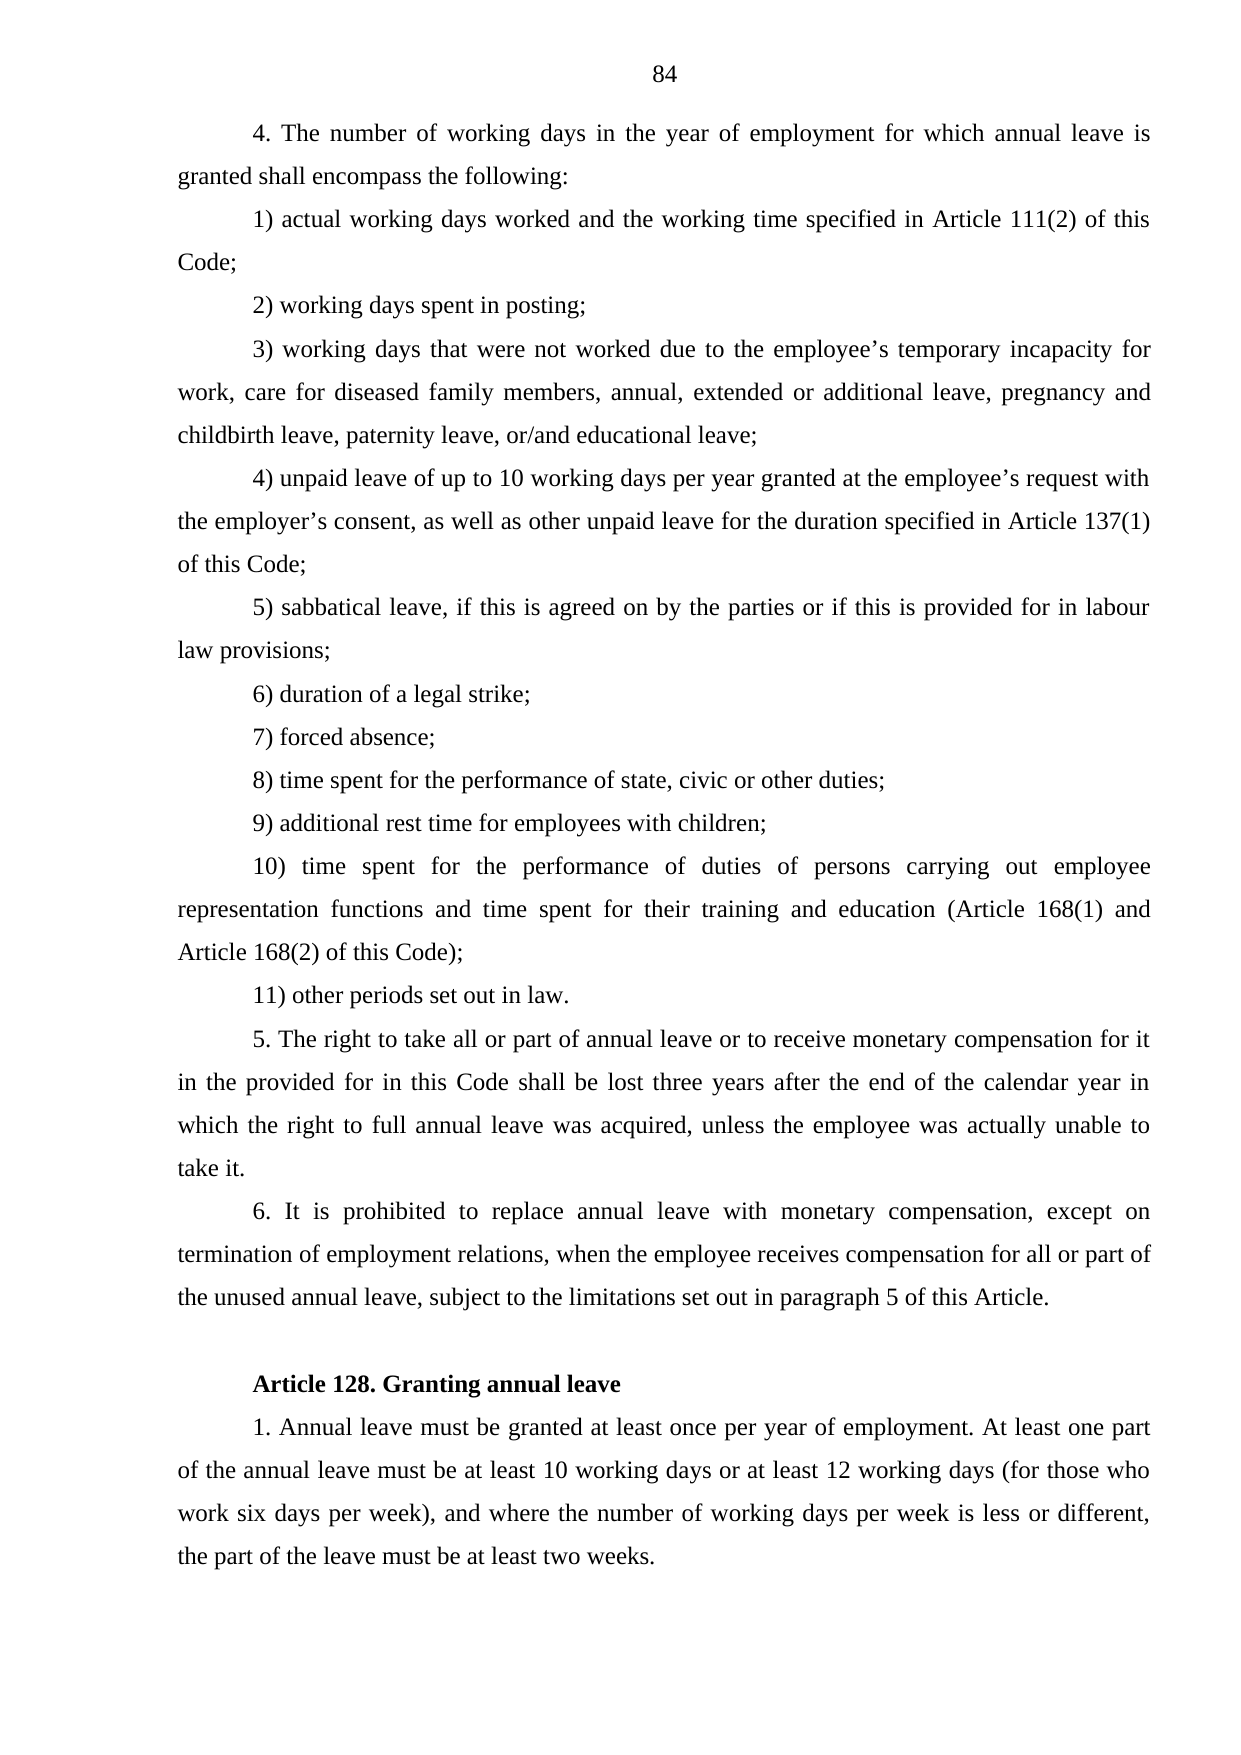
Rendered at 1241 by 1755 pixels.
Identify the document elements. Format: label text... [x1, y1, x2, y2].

text 10) time spent for the performance of duties of persons carrying out employee representation functions and time spent for their training and education (Article 168(1) and Article 168(2) of this Code); [177, 851, 1152, 966]
text 1. Annual leave must be granted at least once per year of employment. At least one part of the annual leave must be at least 10 working days or at least 12 working days (for those who work six days per week), and where the number of working days per week is less or different, the part of the leave must be at least two weeks. [177, 1412, 1152, 1570]
text 8) time spent for the performance of state, civic or other duties; [177, 765, 1152, 794]
text Article 128. Granting annual leave [177, 1369, 1152, 1397]
text 5) sabbatical leave, if this is agreed on by the parties or if this is provided for in labour law provisions; [177, 592, 1152, 664]
text 1) actual working days worked and the working time specified in Article 111(2) of this Code; [177, 204, 1152, 276]
text 6. It is prohibited to replace annual leave with monetary compensation, except on termination of employment relations, when the employee receives compensation for all or part of the unused annual leave, subject to the limitations set out in paragraph 5 of this Article. [177, 1196, 1152, 1311]
text 4) unpaid leave of up to 10 working days per year granted at the employee’s request with the employer’s consent, as well as other unpaid leave for the duration specified in Article 137(1) of this Code; [177, 463, 1152, 578]
text 4. The number of working days in the year of employment for which annual leave is granted shall encompass the following: [177, 118, 1152, 190]
text 7) forced absence; [177, 722, 1152, 751]
text 9) additional rest time for employees with children; [177, 808, 1152, 837]
text 2) working days spent in posting; [177, 291, 1152, 319]
text 6) duration of a legal strike; [177, 679, 1152, 707]
text 11) other periods set out in law. [177, 981, 1152, 1009]
text 5. The right to take all or part of annual leave or to receive monetary compensation for it in the provided for in this Code shall be lost three years after the end of the calendar year in which the right to full annual leave was acquired, unless the employee was actually unable to take it. [177, 1024, 1152, 1182]
text 3) working days that were not worked due to the employee’s temporary incapacity for work, care for diseased family members, annual, extended or additional leave, pregnancy and childbirth leave, paternity leave, or/and educational leave; [177, 334, 1152, 449]
